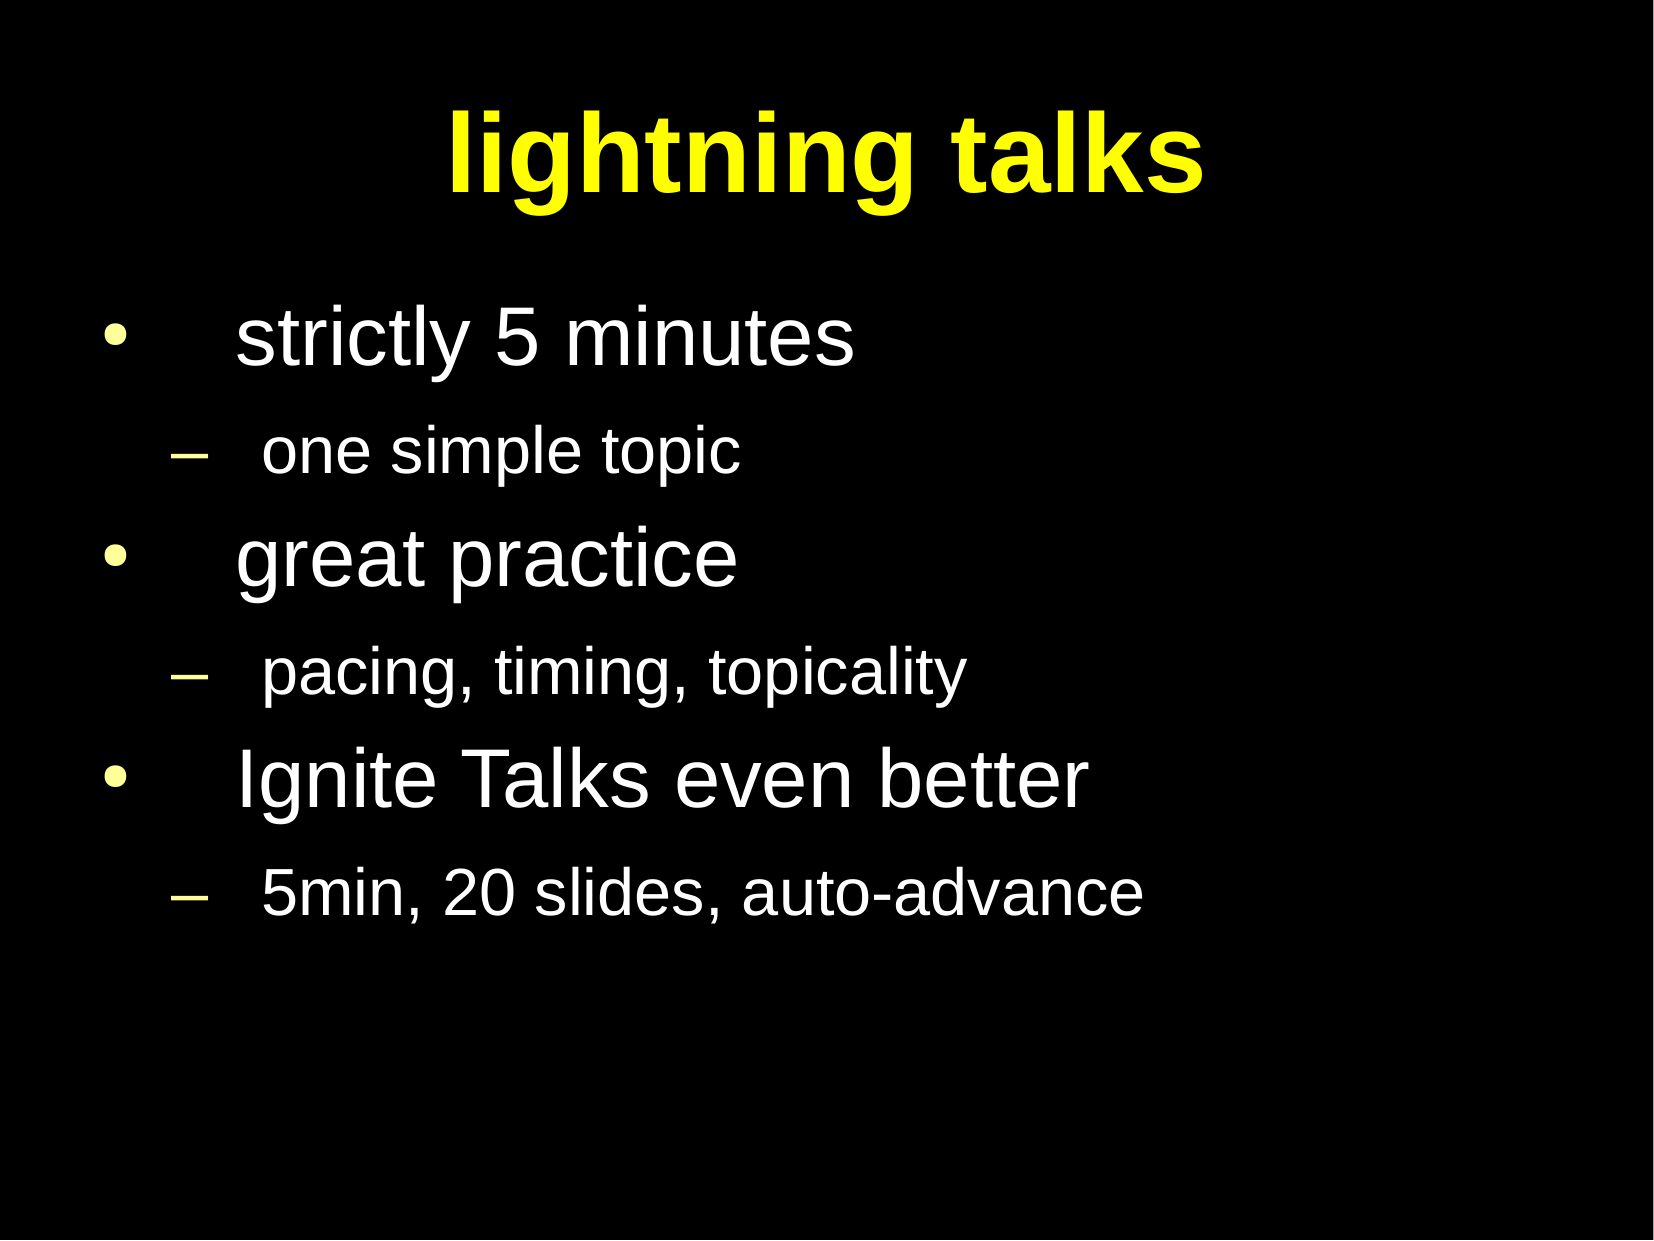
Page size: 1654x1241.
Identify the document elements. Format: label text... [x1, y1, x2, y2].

title lightning talks [82, 49, 1571, 257]
list strictly 5 minutes one simple topic great practice pacing, timing, topicality Ignite Talks even better 5min, 20 slides, auto-advance [82, 290, 1571, 1109]
